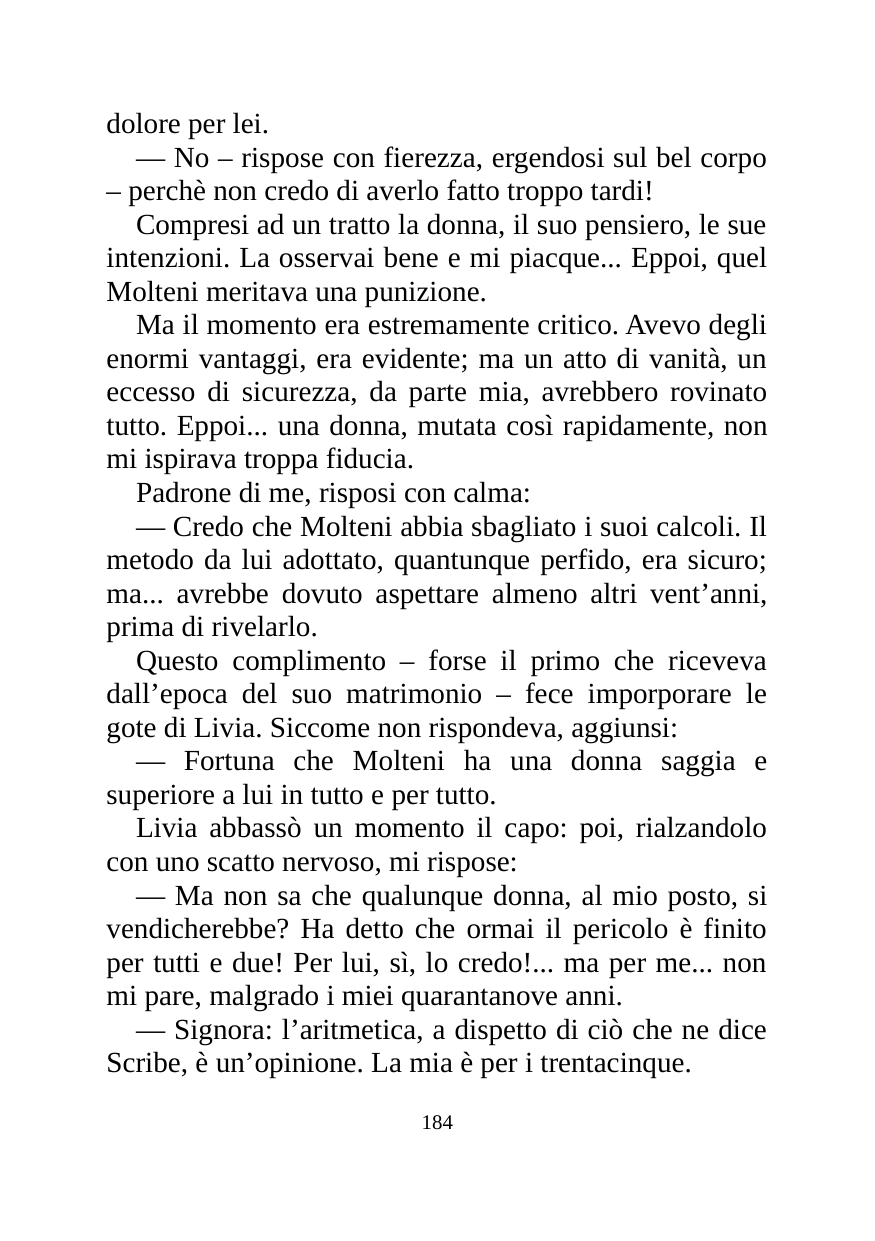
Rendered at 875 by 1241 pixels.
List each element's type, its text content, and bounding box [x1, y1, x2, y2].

text Ma il momento era estremamente critico. Avevo degli enormi vantaggi, era evidente; ma un atto di vanità, un eccesso di sicurezza, da parte mia, avrebbero rovinato tutto. Eppoi... una donna, mutata così rapidamente, non mi ispirava troppa fiducia. [106, 307, 768, 475]
text — Signora: l’aritmetica, a dispetto di ciò che ne dice Scribe, è un’opinione. La mia è per i trentacinque. [106, 1012, 768, 1079]
text — Credo che Molteni abbia sbagliato i suoi calcoli. Il metodo da lui adottato, quantunque perfido, era sicuro; ma... avrebbe dovuto aspettare almeno altri vent’anni, prima di rivelarlo. [106, 509, 768, 643]
text Livia abbassò un momento il capo: poi, rialzandolo con uno scatto nervoso, mi rispose: [106, 811, 768, 878]
text — No – rispose con fierezza, ergendosi sul bel corpo – perchè non credo di averlo fatto troppo tardi! [106, 140, 768, 207]
text — Ma non sa che qualunque donna, al mio posto, si vendicherebbe? Ha detto che ormai il pericolo è finito per tutti e due! Per lui, sì, lo credo!... ma per me... non mi pare, malgrado i miei quarantanove anni. [106, 878, 768, 1012]
text — Fortuna che Molteni ha una donna saggia e superiore a lui in tutto e per tutto. [106, 743, 768, 811]
text Questo complimento – forse il primo che riceveva dall’epoca del suo matrimonio – fece imporporare le gote di Livia. Siccome non rispondeva, aggiunsi: [106, 643, 768, 743]
text Compresi ad un tratto la donna, il suo pensiero, le sue intenzioni. La osservai bene e mi piacque... Eppoi, quel Molteni meritava una punizione. [106, 207, 768, 307]
text Padrone di me, risposi con calma: [106, 475, 768, 509]
text dolore per lei. [106, 106, 768, 140]
